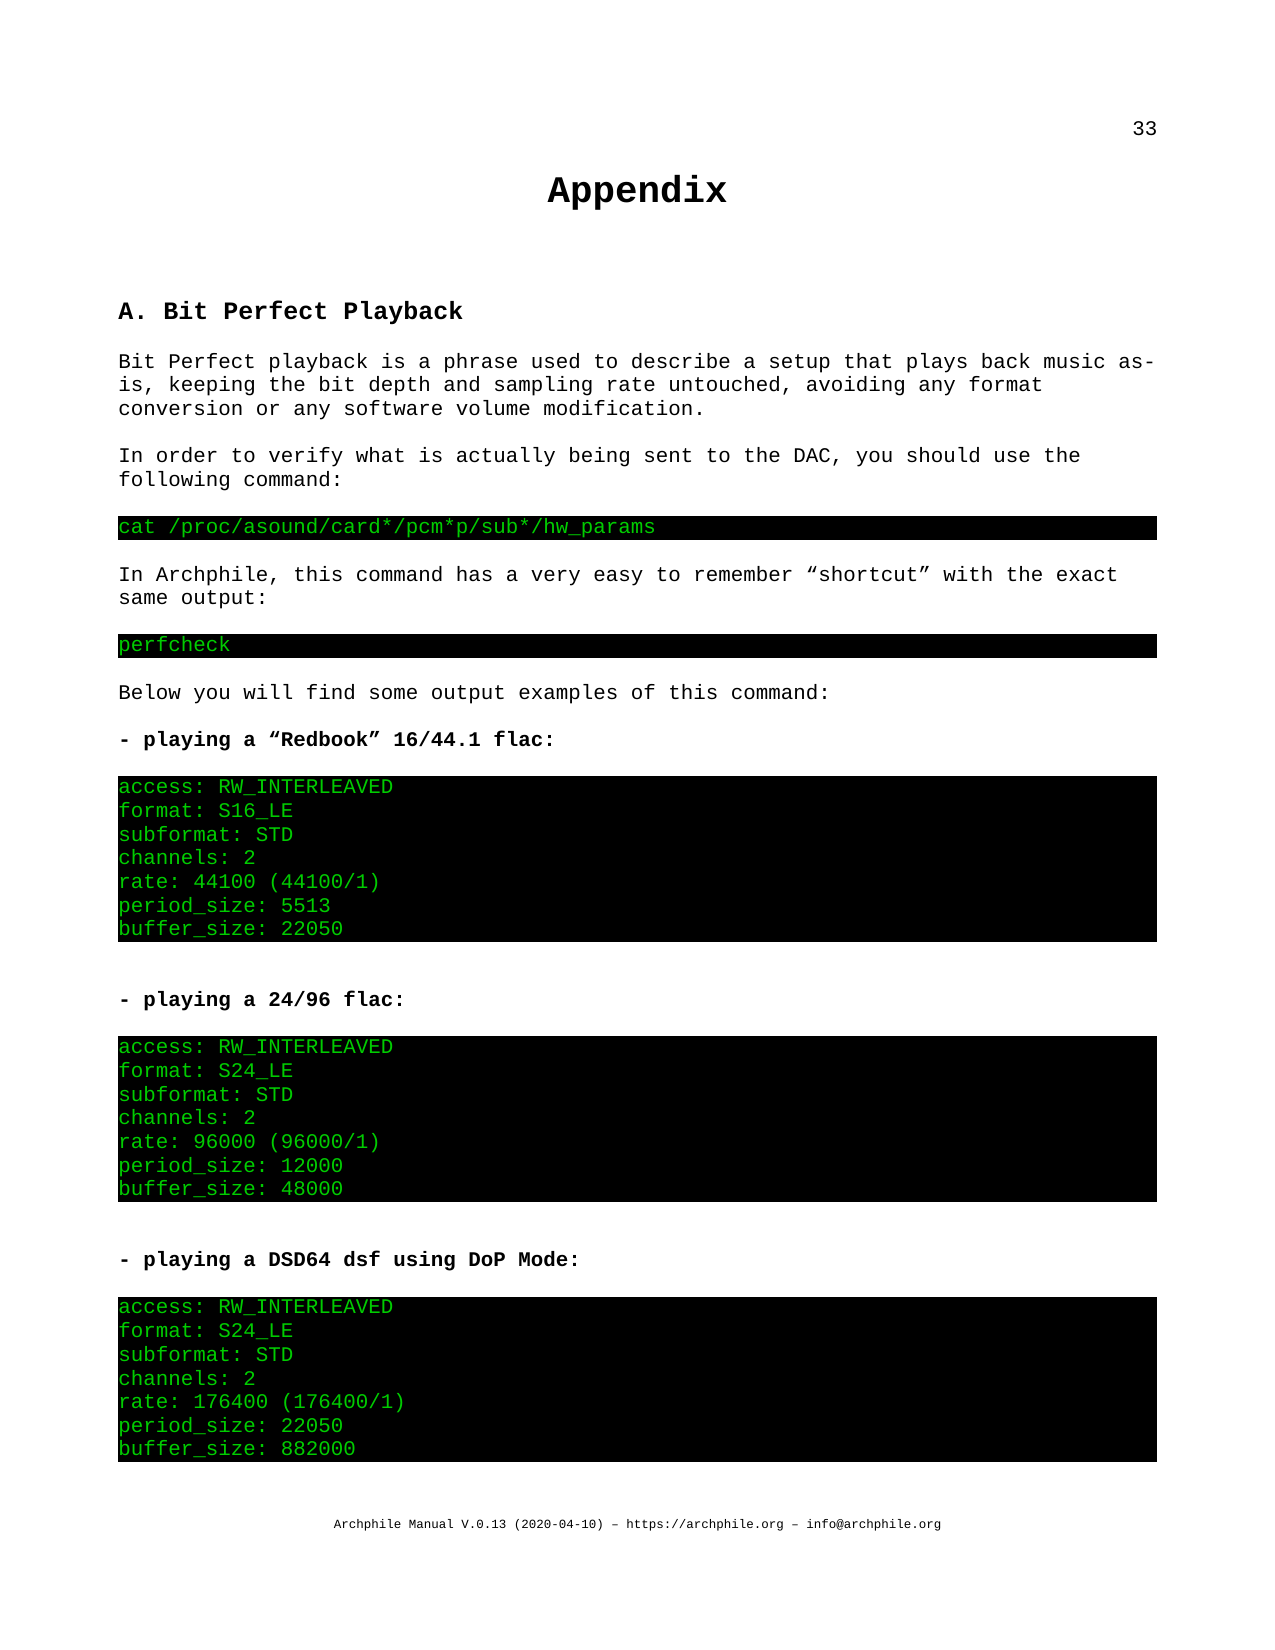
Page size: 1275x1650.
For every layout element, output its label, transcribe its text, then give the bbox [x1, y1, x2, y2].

text rate: 96000 (96000/1) [118, 1131, 1157, 1155]
text buffer_size: 22050 [118, 918, 1157, 942]
text period_size: 22050 [118, 1415, 1157, 1438]
text rate: 44100 (44100/1) [118, 871, 1157, 894]
text Bit Perfect playback is a phrase used to describe a setup that plays back music as-is, keeping the bit depth and sampling rate untouched, avoiding any format conversion or any software volume modification. [118, 351, 1157, 422]
text subformat: STD [118, 1084, 1157, 1107]
text format: S24_LE [118, 1320, 1157, 1344]
text period_size: 12000 [118, 1155, 1157, 1178]
text - playing a DSD64 dsf using DoP Mode: [118, 1249, 1157, 1273]
text channels: 2 [118, 1107, 1157, 1131]
text buffer_size: 882000 [118, 1438, 1157, 1462]
text Appendix [118, 171, 1157, 214]
text rate: 176400 (176400/1) [118, 1391, 1157, 1415]
text cat /proc/asound/card*/pcm*p/sub*/hw_params [118, 516, 1157, 540]
text access: RW_INTERLEAVED [118, 776, 1157, 800]
text format: S24_LE [118, 1060, 1157, 1084]
text channels: 2 [118, 1367, 1157, 1391]
text In order to verify what is actually being sent to the DAC, you should use the following command: [118, 445, 1157, 493]
text perfcheck [118, 634, 1157, 658]
text buffer_size: 48000 [118, 1178, 1157, 1202]
text channels: 2 [118, 847, 1157, 871]
text subformat: STD [118, 1344, 1157, 1367]
text A. Bit Perfect Playback [118, 299, 1157, 327]
text period_size: 5513 [118, 894, 1157, 918]
text access: RW_INTERLEAVED [118, 1297, 1157, 1320]
text Below you will find some output examples of this command: [118, 682, 1157, 705]
text subformat: STD [118, 824, 1157, 847]
text format: S16_LE [118, 800, 1157, 824]
text In Archphile, this command has a very easy to remember “shortcut” with the exact same output: [118, 563, 1157, 611]
text - playing a “Redbook” 16/44.1 flac: [118, 729, 1157, 753]
text access: RW_INTERLEAVED [118, 1036, 1157, 1060]
text - playing a 24/96 flac: [118, 989, 1157, 1013]
